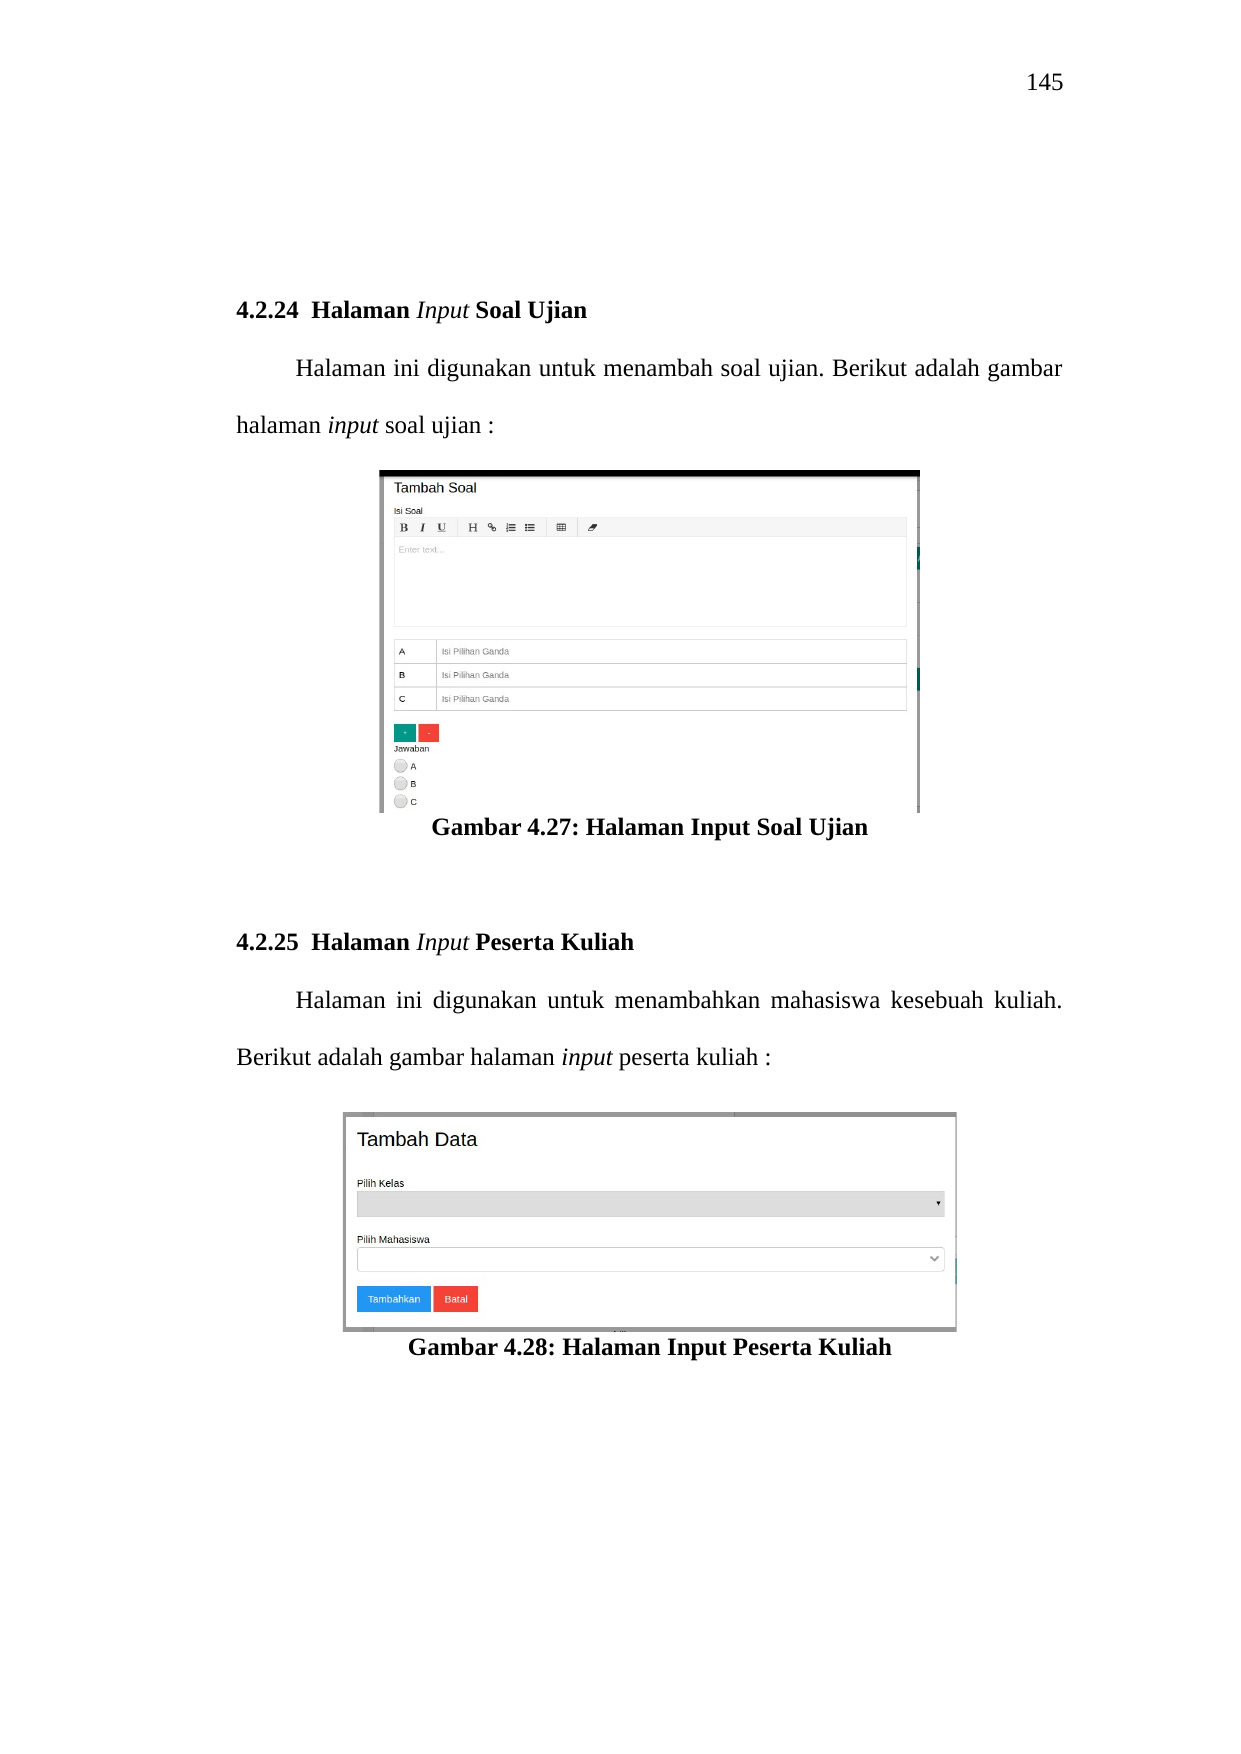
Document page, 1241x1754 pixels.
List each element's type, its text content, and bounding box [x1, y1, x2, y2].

text Halaman ini digunakan untuk menambahkan mahasiswa kesebuah kuliah. Berikut adalah gambar halaman input peserta kuliah : [236, 985, 1063, 1071]
text Gambar 4.27: Halaman Input Soal Ujian [379, 813, 920, 841]
text Gambar 4.28: Halaman Input Peserta Kuliah [343, 1332, 957, 1361]
subtitle 4.2.25 Halaman Input Peserta Kuliah [236, 927, 1063, 956]
picture [379, 470, 920, 813]
text Halaman ini digunakan untuk menambah soal ujian. Berikut adalah gambar halaman input soal ujian : [236, 353, 1063, 439]
picture [342, 1112, 957, 1332]
subtitle 4.2.24 Halaman Input Soal Ujian [236, 295, 1063, 324]
